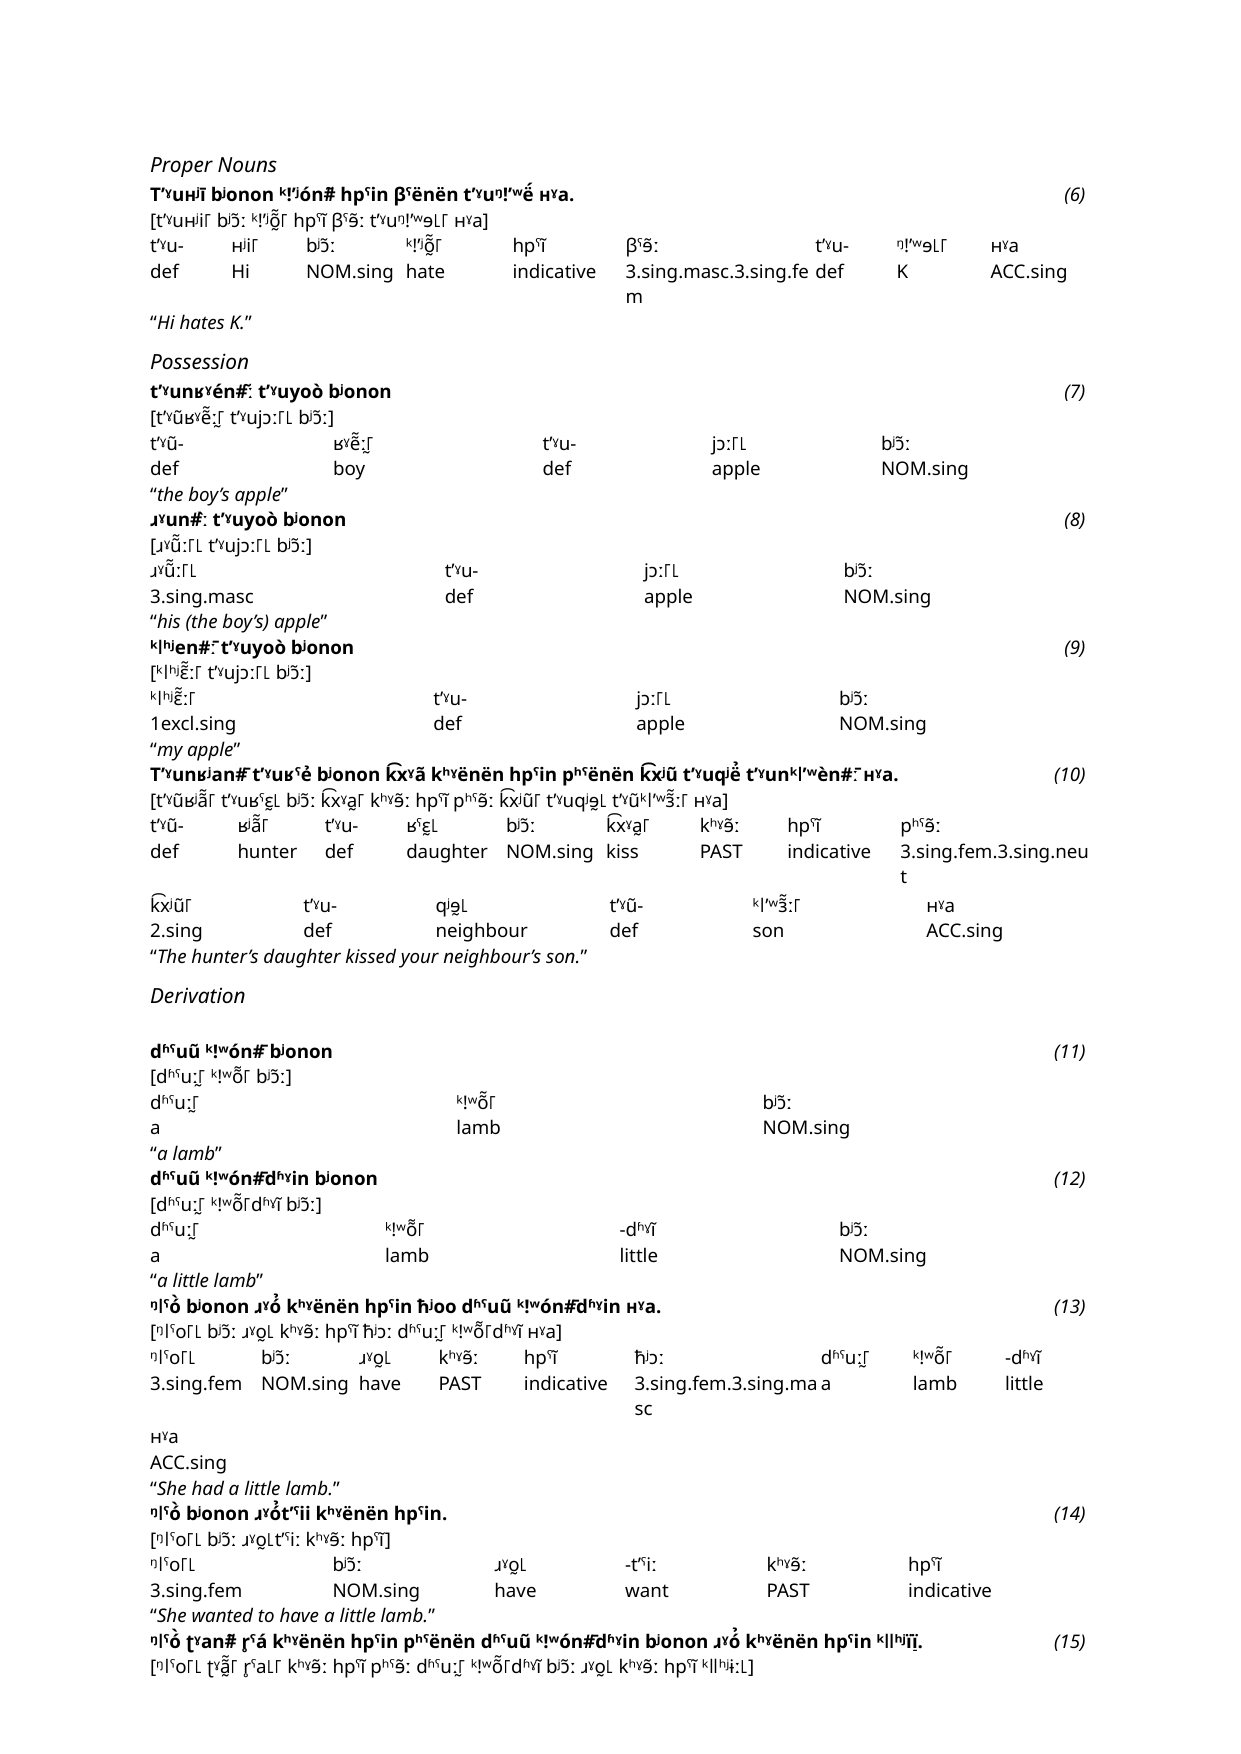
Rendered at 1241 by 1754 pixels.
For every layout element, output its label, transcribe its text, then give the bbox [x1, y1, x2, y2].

table_header -tʼˤiː [625, 1551, 766, 1577]
table_header -dʱˠĩ [1005, 1344, 1090, 1370]
table_cell PAST [438, 1370, 524, 1421]
text [ɹˠũ̃ː꜒꜖ tʼˠujɔː꜒꜖ bʲɔ̃ː] [150, 532, 1090, 557]
table_header ᵏǀʰʲɛ̃̃ː꜒ [150, 685, 433, 711]
table_header ʁˤɛ̰꜖ [406, 813, 506, 838]
table_header tʼˠu- [303, 892, 435, 917]
table_header kʰˠɘ̃ː [438, 1344, 524, 1370]
table_header -dʱˠĩ [619, 1217, 839, 1242]
table_header k͡xʲṵ꜒ [150, 892, 303, 917]
table_cell NOM.sing [506, 838, 606, 889]
table_cell lamb [385, 1242, 619, 1268]
table_cell neighbour [435, 918, 609, 943]
table_header tʼˠu- [543, 430, 712, 455]
text “She had a little lamb.” [150, 1475, 1090, 1500]
table_header βˤɘ̃ː [625, 233, 815, 258]
subtitle Possession [150, 347, 1090, 376]
table_cell apple [644, 583, 843, 608]
table_cell boy [333, 455, 542, 481]
table_cell NOM.sing [261, 1370, 359, 1421]
table_header ᵏǃʼʲõ̰̃꜒ [406, 233, 512, 258]
text [tʼˠũʁˠẽ̃ː̰꜒ tʼˠujɔː꜒꜖ bʲɔ̃ː] [150, 404, 1090, 430]
table_header tʼˠu- [150, 233, 231, 258]
table_cell hate [406, 258, 512, 309]
table_header hpˤĩ [787, 813, 900, 838]
table_header jɔː꜒꜖ [712, 430, 881, 455]
table_header bʲɔ̃ː [506, 813, 606, 838]
table_cell def [543, 455, 712, 481]
table_cell 3.sing.masc [150, 583, 444, 608]
text ᵑǀˤó̀ bʲonon ɹˠó̉ kʰˠënën hpˤin ħʲoo dʱˤuũ ᵏǃʷón#̄dʱˠin ʜˠa. (13) [150, 1293, 1090, 1319]
table_cell Hi [231, 258, 306, 309]
table_cell hunter [237, 838, 324, 889]
table_header hpˤĩ [524, 1344, 634, 1370]
table_cell NOM.sing [839, 1242, 1090, 1268]
table_cell indicative [524, 1370, 634, 1421]
text ᵑǀˤó̀ bʲonon ɹˠó̉tʼˤii kʰˠënën hpˤin. (14) [150, 1500, 1090, 1526]
table_header tʼˠu- [815, 233, 896, 258]
text [tʼˠuʜʲi꜒ bʲɔ̃ː ᵏǃʼʲõ̰̃꜒ hpˤĩ βˤɘ̃ː tʼˠuᵑǃʼʷɘ꜖꜒ ʜˠa] [150, 207, 1090, 233]
subtitle Derivation [150, 981, 1090, 1009]
table_cell def [609, 918, 752, 943]
table_cell indicative [908, 1577, 1090, 1602]
text [ᵑǀˤo꜒꜖ ʈˠã̰̃꜒ r̥ˤa꜖꜒ kʰˠɘ̃ː hpˤĩ pʰˤɘ̃ː dʱˤuː̰꜒ ᵏǃʷõ̃꜒dʱˠĩ bʲɔ̃ː ɹˠo̰꜖ kʰˠɘ̃ː hpˤĩ ᵏǁʰʲɨː꜖] [150, 1653, 1090, 1679]
table_cell ACC.sing [150, 1449, 1090, 1475]
text “a little lamb” [150, 1268, 1090, 1293]
table_header ʁˠẽ̃ː̰꜒ [333, 430, 542, 455]
table_header ᵑǃʼʷɘ꜖꜒ [896, 233, 990, 258]
table_header bʲɔ̃ː [839, 1217, 1090, 1242]
text “my apple” [150, 736, 1090, 762]
subtitle Proper Nouns [150, 150, 1090, 178]
table_cell son [753, 918, 926, 943]
table_header jɔː꜒꜖ [644, 558, 843, 583]
table_header tʼˠu- [325, 813, 406, 838]
table_header ᵏǀʼʷɜ̃̃ː꜒ [753, 892, 926, 917]
table_header bʲɔ̃ː [843, 558, 1090, 583]
table_cell a [821, 1370, 913, 1421]
table_header ʜʲi꜒ [231, 233, 306, 258]
table_cell def [815, 258, 896, 309]
text dʱˤuũ ᵏǃʷón#̄ bʲonon (11) [150, 1038, 1090, 1064]
table_cell lamb [456, 1115, 762, 1140]
table_header ʜˠa [926, 892, 1090, 917]
text “the boy’s apple” [150, 481, 1090, 506]
table_cell NOM.sing [843, 583, 1090, 608]
text “Hi hates K.” [150, 309, 1090, 335]
table_header bʲɔ̃ː [839, 685, 1090, 711]
table_header k͡xˠa̰꜒ [606, 813, 699, 838]
table_header pʰˤɘ̃ː [900, 813, 1090, 838]
table_header ʜˠa [990, 233, 1090, 258]
text ᵑǀˤó̀ ʈˠan#̃ r̥ˤá kʰˠënën hpˤin pʰˤënën dʱˤuũ ᵏǃʷón#̄dʱˠin bʲonon ɹˠó̉ kʰˠënën hpˤin ᵏǁʰʲïï̠. (15) [150, 1628, 1090, 1653]
text [ᵏǀʰʲɛ̃̃ː꜒ tʼˠujɔː꜒꜖ bʲɔ̃ː] [150, 659, 1090, 685]
table_cell lamb [913, 1370, 1005, 1421]
table_header tʼˠũ- [150, 813, 237, 838]
table_cell indicative [787, 838, 900, 889]
table_header tʼˠũ- [609, 892, 752, 917]
table_header ᵏǃʷõ̃꜒ [385, 1217, 619, 1242]
text [ᵑǀˤo꜒꜖ bʲɔ̃ː ɹˠo̰꜖tʼˤiː kʰˠɘ̃ː hpˤĩ] [150, 1526, 1090, 1551]
table_cell NOM.sing [306, 258, 406, 309]
text [ᵑǀˤo꜒꜖ bʲɔ̃ː ɹˠo̰꜖ kʰˠɘ̃ː hpˤĩ ħʲɔː dʱˤuː̰꜒ ᵏǃʷõ̃꜒dʱˠĩ ʜˠa] [150, 1319, 1090, 1344]
text Tʼˠunʁʲan#̄ tʼˠuʁˤẻ bʲonon k͡xˠã kʰˠënën hpˤin pʰˤënën k͡xʲũ tʼˠuqʲë̉ tʼˠunᵏǀʼʷèn#ː̄ ʜˠa. (10) [150, 762, 1090, 787]
table_cell def [325, 838, 406, 889]
table_header ʁʲã̃꜒ [237, 813, 324, 838]
table_cell PAST [700, 838, 787, 889]
table_cell have [494, 1577, 625, 1602]
table_cell little [619, 1242, 839, 1268]
table_header bʲɔ̃ː [763, 1089, 1090, 1115]
table_header kʰˠɘ̃ː [700, 813, 787, 838]
table_header ᵑǀˤo꜒꜖ [150, 1551, 332, 1577]
table_cell ACC.sing [926, 918, 1090, 943]
table_cell kiss [606, 838, 699, 889]
table_cell want [625, 1577, 766, 1602]
text [tʼˠũʁʲã̃꜒ tʼˠuʁˤɛ̰꜖ bʲɔ̃ː k͡xˠa̰꜒ kʰˠɘ̃ː hpˤĩ pʰˤɘ̃ː k͡xʲṵ꜒ tʼˠuqʲɘ̰꜖ tʼˠũᵏǀʼʷɜ̃̃ː꜒ ʜˠa] [150, 787, 1090, 813]
table_header bʲɔ̃ː [261, 1344, 359, 1370]
table_cell indicative [512, 258, 625, 309]
table_header kʰˠɘ̃ː [766, 1551, 908, 1577]
table_cell def [433, 711, 636, 736]
table_cell 3.sing.fem.3.sing.neut [900, 838, 1090, 889]
table_cell def [303, 918, 435, 943]
table_cell PAST [766, 1577, 908, 1602]
table_header jɔː꜒꜖ [636, 685, 839, 711]
table_header bʲɔ̃ː [332, 1551, 494, 1577]
table_header tʼˠu- [445, 558, 644, 583]
text [dʱˤuː̰꜒ ᵏǃʷõ̃꜒dʱˠĩ bʲɔ̃ː] [150, 1191, 1090, 1217]
table_header ħʲɔː [634, 1344, 821, 1370]
table_cell have [359, 1370, 438, 1421]
table_cell apple [636, 711, 839, 736]
table_header qʲɘ̰꜖ [435, 892, 609, 917]
table_header bʲɔ̃ː [306, 233, 406, 258]
text tʼˠunʁˠén#ː̃ tʼˠuyoò bʲonon (7) [150, 379, 1090, 404]
table_cell def [150, 838, 237, 889]
text [dʱˤuː̰꜒ ᵏǃʷõ̃꜒ bʲɔ̃ː] [150, 1064, 1090, 1089]
table_header ɹˠo̰꜖ [359, 1344, 438, 1370]
table_header ᵏǃʷõ̃꜒ [913, 1344, 1005, 1370]
table_header ʜˠa [150, 1424, 1090, 1449]
table_cell 1excl.sing [150, 711, 433, 736]
table_cell NOM.sing [763, 1115, 1090, 1140]
table_cell a [150, 1242, 385, 1268]
table_cell 3.sing.masc.3.sing.fem [625, 258, 815, 309]
table_cell daughter [406, 838, 506, 889]
table_cell NOM.sing [881, 455, 1090, 481]
text “The hunter’s daughter kissed your neighbour’s son.” [150, 943, 1090, 968]
table_header tʼˠu- [433, 685, 636, 711]
text ɹˠun#ː̀ tʼˠuyoò bʲonon (8) [150, 506, 1090, 532]
table_cell def [150, 258, 231, 309]
table_header dʱˤuː̰꜒ [150, 1089, 456, 1115]
table_cell NOM.sing [839, 711, 1090, 736]
table_cell def [445, 583, 644, 608]
table_cell NOM.sing [332, 1577, 494, 1602]
table_cell def [150, 455, 333, 481]
table_header tʼˠũ- [150, 430, 333, 455]
table_header ɹˠo̰꜖ [494, 1551, 625, 1577]
table_header dʱˤuː̰꜒ [150, 1217, 385, 1242]
table_header dʱˤuː̰꜒ [821, 1344, 913, 1370]
table_header ᵏǃʷõ̃꜒ [456, 1089, 762, 1115]
table_header hpˤĩ [512, 233, 625, 258]
text “his (the boy’s) apple” [150, 608, 1090, 634]
table_cell 2.sing [150, 918, 303, 943]
table_header ɹˠũ̃ː꜒꜖ [150, 558, 444, 583]
text ᵏǀʰʲen#ː̄ tʼˠuyoò bʲonon (9) [150, 634, 1090, 659]
text dʱˤuũ ᵏǃʷón#̄dʱˠin bʲonon (12) [150, 1166, 1090, 1191]
table_header bʲɔ̃ː [881, 430, 1090, 455]
table_cell 3.sing.fem.3.sing.masc [634, 1370, 821, 1421]
text “a lamb” [150, 1140, 1090, 1166]
text Tʼˠuʜʲī bʲonon ᵏǃʼʲón#̃ hpˤin βˤënën tʼˠuᵑǃʼʷë́ ʜˠa. (6) [150, 182, 1090, 207]
table_cell K [896, 258, 990, 309]
table_header ᵑǀˤo꜒꜖ [150, 1344, 261, 1370]
table_cell 3.sing.fem [150, 1577, 332, 1602]
text “She wanted to have a little lamb.” [150, 1602, 1090, 1628]
table_cell 3.sing.fem [150, 1370, 261, 1421]
table_cell a [150, 1115, 456, 1140]
table_cell little [1005, 1370, 1090, 1421]
table_cell ACC.sing [990, 258, 1090, 309]
table_cell apple [712, 455, 881, 481]
table_header hpˤĩ [908, 1551, 1090, 1577]
